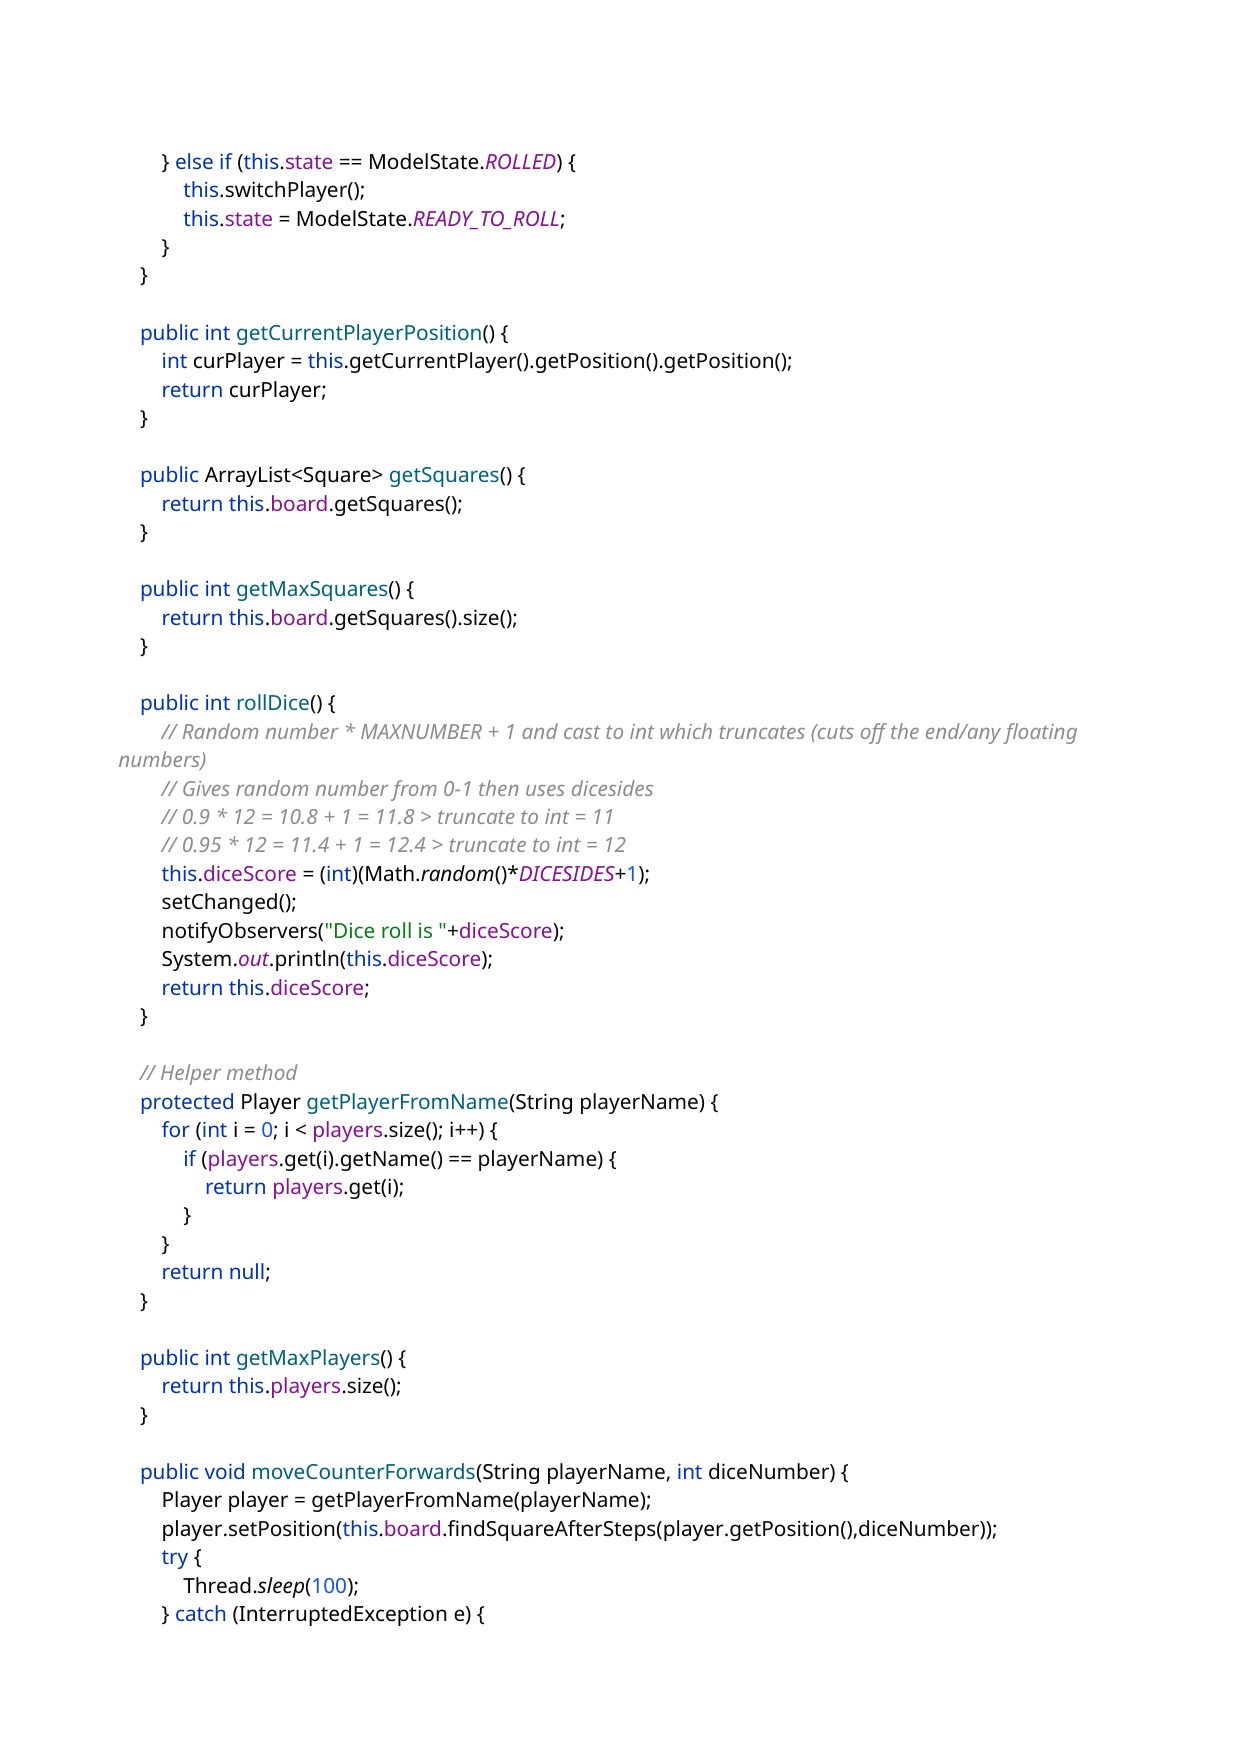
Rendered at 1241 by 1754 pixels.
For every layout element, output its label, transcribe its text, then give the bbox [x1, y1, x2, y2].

text } else if (this.state == ModelState.ROLLED) { this.switchPlayer(); this.state = ModelState.READY_TO_ROLL; } } public int getCurrentPlayerPosition() { int curPlayer = this.getCurrentPlayer().getPosition().getPosition(); return curPlayer; } public ArrayList<Square> getSquares() { return this.board.getSquares(); } public int getMaxSquares() { return this.board.getSquares().size(); } public int rollDice() { // Random number * MAXNUMBER + 1 and cast to int which truncates (cuts off the end/any floating numbers) // Gives random number from 0-1 then uses dicesides // 0.9 * 12 = 10.8 + 1 = 11.8 > truncate to int = 11 // 0.95 * 12 = 11.4 + 1 = 12.4 > truncate to int = 12 this.diceScore = (int)(Math.random()*DICESIDES+1); setChanged(); notifyObservers("Dice roll is "+diceScore); System.out.println(this.diceScore); return this.diceScore; } // Helper method protected Player getPlayerFromName(String playerName) { for (int i = 0; i < players.size(); i++) { if (players.get(i).getName() == playerName) { return players.get(i); } } return null; } public int getMaxPlayers() { return this.players.size(); } public void moveCounterForwards(String playerName, int diceNumber) { Player player = getPlayerFromName(playerName); player.setPosition(this.board.findSquareAfterSteps(player.getPosition(),diceNumber)); try { Thread.sleep(100); } catch (InterruptedException e) { [118, 118, 1122, 1628]
